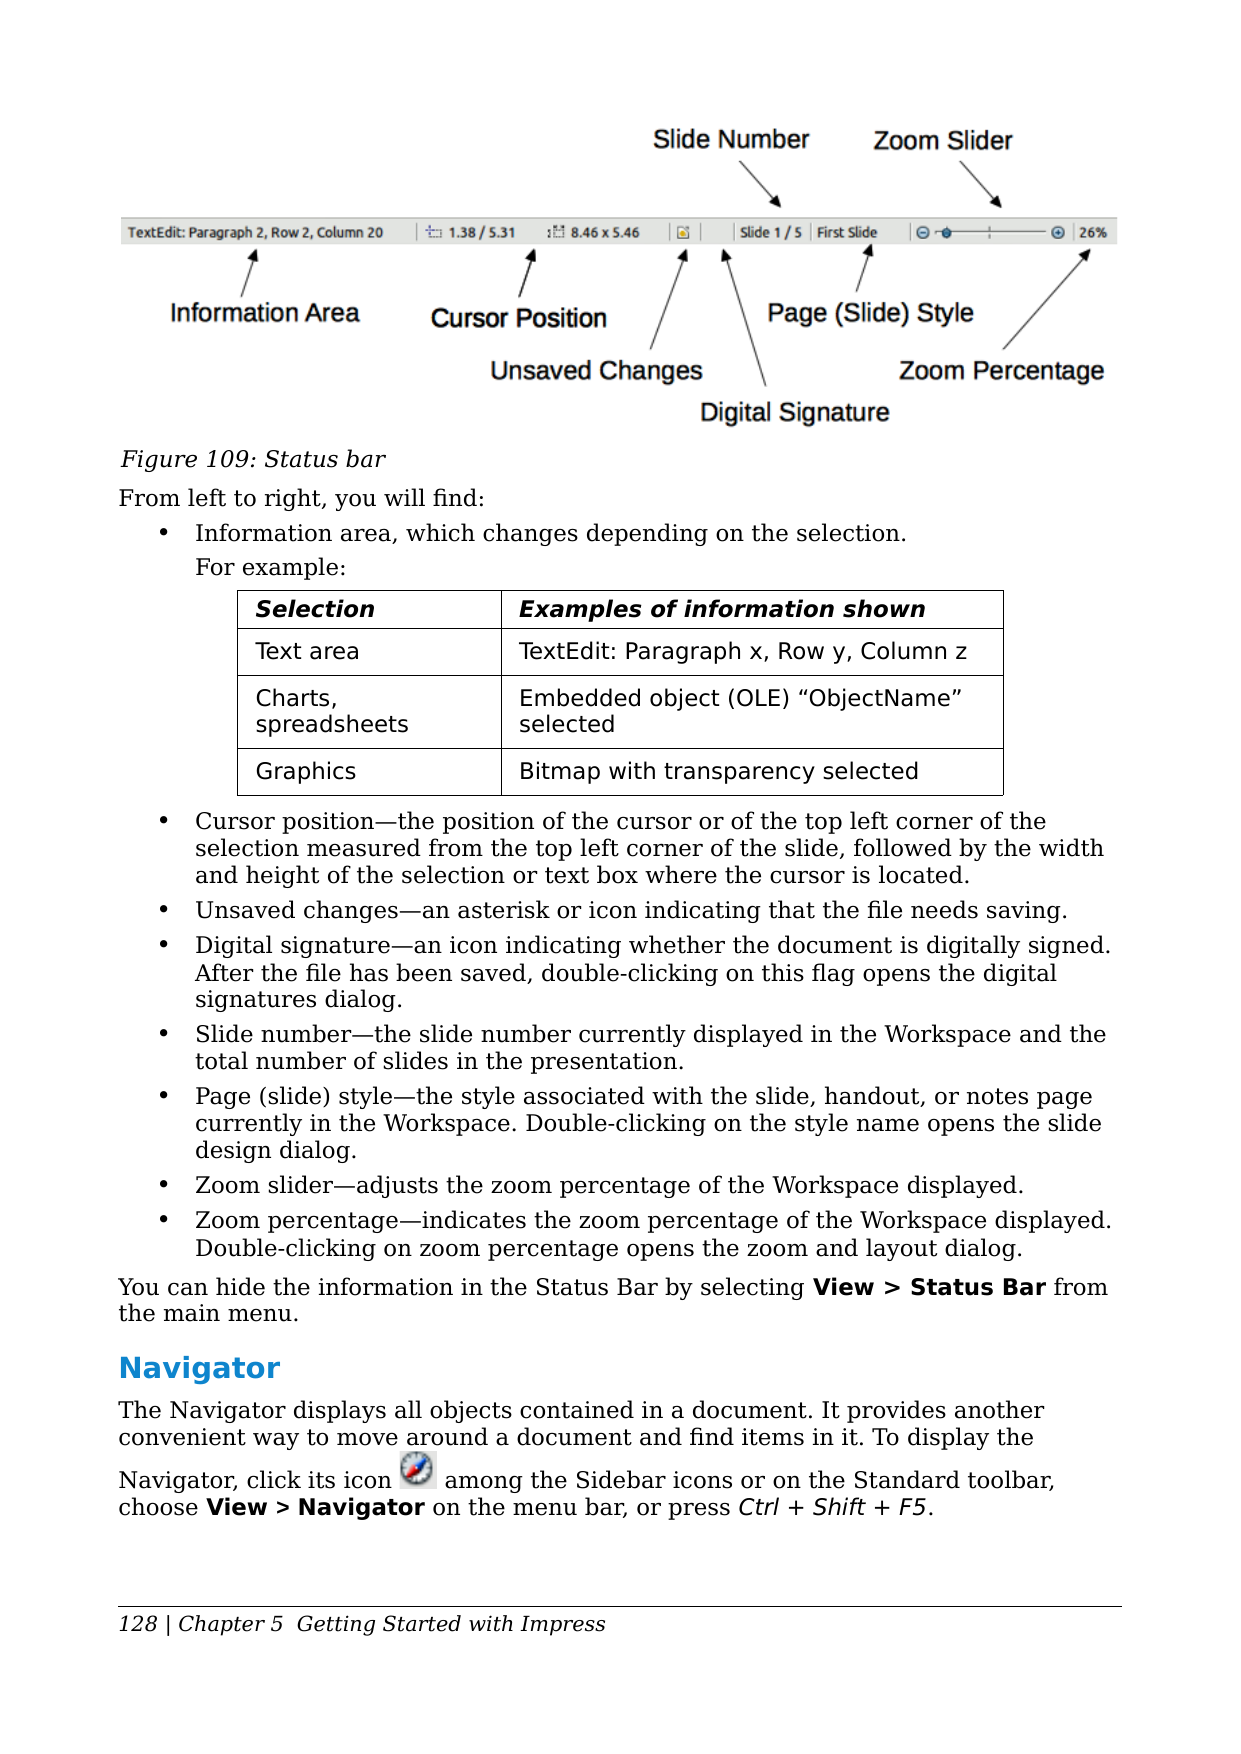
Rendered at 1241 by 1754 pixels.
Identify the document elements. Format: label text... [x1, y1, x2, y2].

list Page (slide) style—the style associated with the slide, handout, or notes page currently in the Workspace. Double-clicking on the style name opens the slide design dialog. [156, 1081, 1122, 1164]
list Information area, which changes depending on the selection. [156, 519, 1122, 548]
table_cell Bitmap with transparency selected [502, 749, 1003, 794]
subtitle Navigator [118, 1351, 1122, 1385]
picture [121, 118, 1120, 434]
list Digital signature—an icon indicating whether the document is digitally signed. After the file has been saved, double-clicking on this flag opens the digital signatures dialog. [156, 931, 1122, 1013]
text Figure 109: Status bar [121, 446, 1119, 473]
table_cell Text area [238, 629, 501, 675]
list Zoom percentage—indicates the zoom percentage of the Workspace displayed. Double-clicking on zoom percentage opens the zoom and layout dialog. [156, 1206, 1122, 1261]
text You can hide the information in the Status Bar by selecting View > Status Bar from the main menu. [118, 1274, 1122, 1327]
list Zoom slider—adjusts the zoom percentage of the Workspace displayed. [156, 1170, 1122, 1199]
list Unsaved changes—an asterisk or icon indicating that the file needs saving. [156, 895, 1122, 924]
list Cursor position—the position of the cursor or of the top left corner of the selection measured from the top left corner of the slide, followed by the width and height of the selection or text box where the cursor is located. [156, 806, 1122, 889]
list Slide number—the slide number currently displayed in the Workspace and the total number of slides in the presentation. [156, 1019, 1122, 1075]
picture [399, 1451, 437, 1489]
table_cell TextEdit: Paragraph x, Row y, Column z [502, 629, 1003, 675]
table_header Examples of information shown [502, 591, 1003, 628]
text The Navigator displays all objects contained in a document. It provides another convenient way to move around a document and find items in it. To display the Navigator, click its icon among the Sidebar icons or on the Standard toolbar, choose View > Navigator on the menu bar, or press Ctrl + Shift + F5. [118, 1398, 1122, 1522]
table_cell Embedded object (OLE) “ObjectName” selected [502, 676, 1003, 748]
table_cell Charts, spreadsheets [238, 676, 501, 748]
list From left to right, you will find: [118, 486, 1122, 512]
table_cell Graphics [238, 749, 501, 794]
table_header Selection [238, 591, 501, 628]
list For example: [156, 554, 1122, 581]
